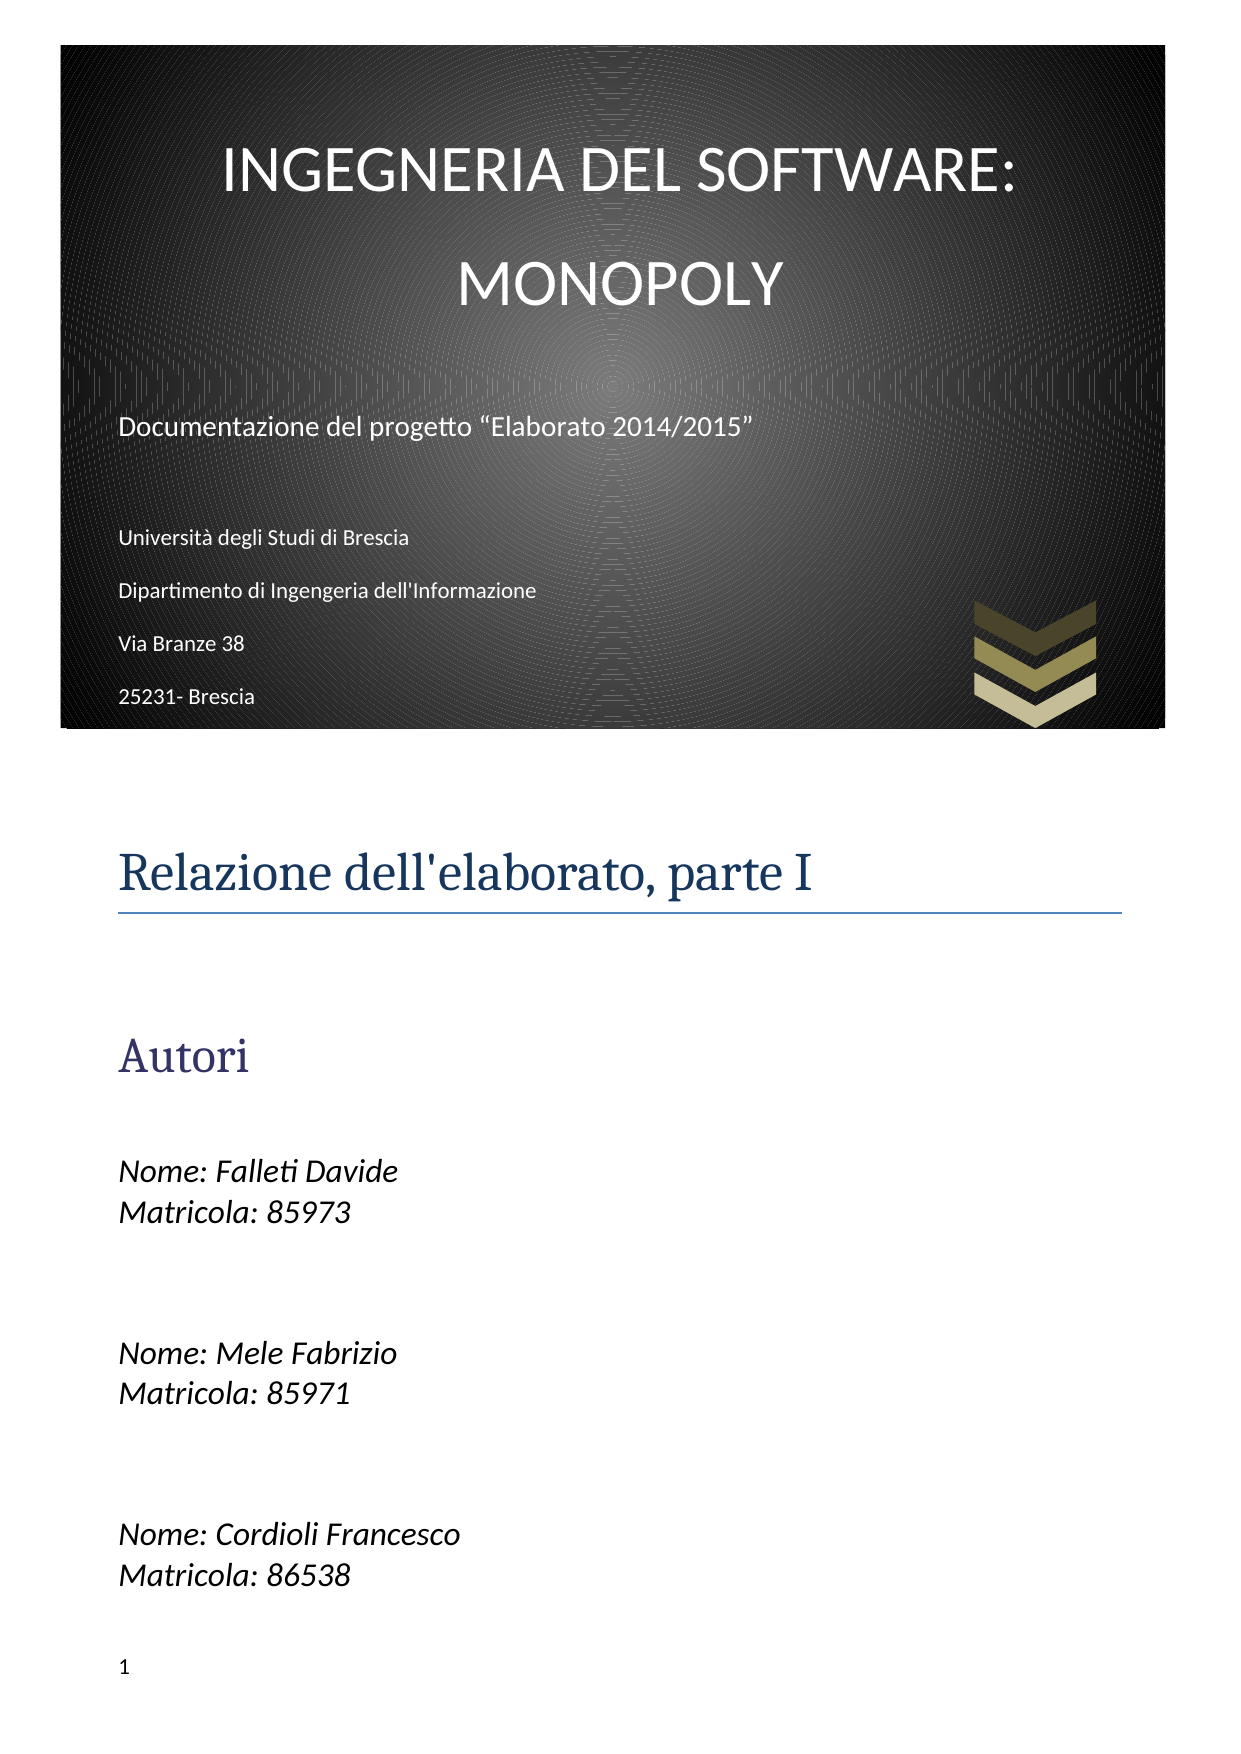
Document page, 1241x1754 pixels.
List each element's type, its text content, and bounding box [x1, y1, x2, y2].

subtitle Matricola: 85971 [118, 1372, 1122, 1413]
text Autori [118, 1028, 1122, 1085]
subtitle Matricola: 86538 [118, 1554, 1122, 1594]
subtitle Nome: Mele Fabrizio [118, 1332, 1122, 1372]
subtitle Nome: Falleti Davide [118, 1150, 1122, 1191]
subtitle Nome: Cordioli Francesco [118, 1513, 1122, 1554]
subtitle Matricola: 85973 [118, 1191, 1122, 1232]
title Relazione dell'elaborato, parte I [118, 841, 1122, 912]
